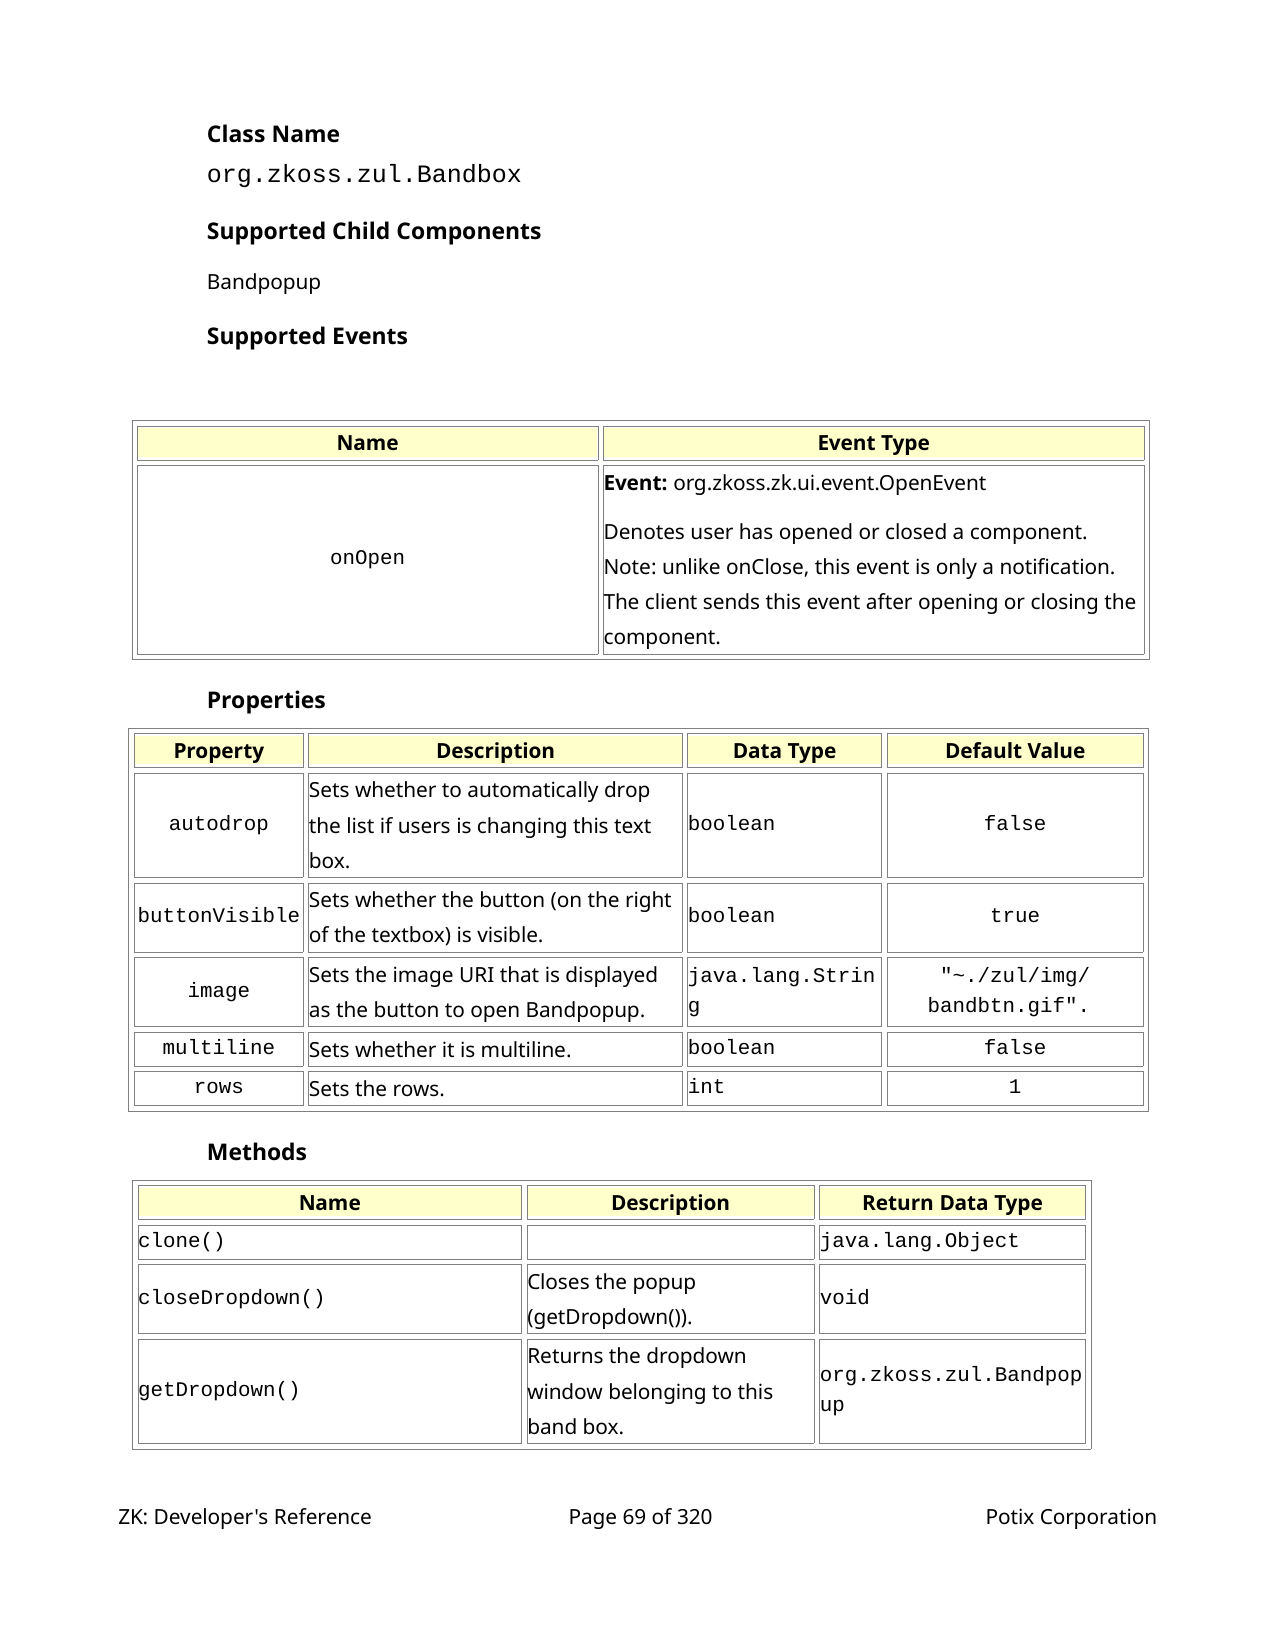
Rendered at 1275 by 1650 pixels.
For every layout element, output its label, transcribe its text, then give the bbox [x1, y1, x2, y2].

subtitle Supported Child Components [207, 215, 1157, 246]
table_cell false [884, 1026, 1146, 1066]
table_cell rows [131, 1066, 306, 1105]
table_cell "~./zul/img/bandbtn.gif". [884, 952, 1146, 1026]
table_cell autodrop [131, 767, 306, 877]
table_cell multiline [131, 1026, 306, 1066]
table_cell true [884, 877, 1146, 952]
subtitle Class Name [207, 118, 1157, 149]
table_cell [524, 1219, 817, 1258]
table_cell boolean [685, 1026, 884, 1066]
table_cell onOpen [134, 460, 600, 653]
table_cell image [131, 952, 306, 1026]
table_cell Event: org.zkoss.zk.ui.event.OpenEvent Denotes user has opened or closed a component. Note: unlike onClose, this event is only a notification. The client sends this event after opening or closing the component. [600, 460, 1147, 653]
table_cell 1 [884, 1066, 1146, 1105]
table_header Event Type [600, 421, 1147, 459]
table_cell Returns the dropdown window belonging to this band box. [524, 1333, 817, 1443]
table_cell closeDropdown() [135, 1259, 524, 1333]
table_cell Sets whether it is multiline. [306, 1026, 685, 1066]
table_header Description [524, 1181, 817, 1219]
table_cell Sets whether the button (on the right of the textbox) is visible. [306, 877, 685, 952]
table_cell Closes the popup (getDropdown()). [524, 1259, 817, 1333]
table_cell false [884, 767, 1146, 877]
table_cell void [817, 1259, 1088, 1333]
table_header Name [135, 1181, 524, 1219]
table_header Description [306, 729, 685, 767]
subtitle Properties [207, 684, 1157, 715]
table_header Name [134, 421, 600, 459]
table_cell org.zkoss.zul.Bandpopup [817, 1333, 1088, 1443]
table_cell Sets whether to automatically drop the list if users is changing this text box. [306, 767, 685, 877]
table_cell getDropdown() [135, 1333, 524, 1443]
table_cell [528, 1226, 814, 1258]
table_cell java.lang.Object [817, 1219, 1088, 1258]
table_cell buttonVisible [131, 877, 306, 952]
table_header Return Data Type [817, 1181, 1088, 1219]
table_cell java.lang.String [685, 952, 884, 1026]
table_cell clone() [135, 1219, 524, 1258]
table_cell boolean [685, 877, 884, 952]
subtitle Supported Events [207, 320, 1157, 351]
table_header Property [131, 729, 306, 767]
table_cell Sets the image URI that is displayed as the button to open Bandpopup. [306, 952, 685, 1026]
subtitle Methods [207, 1136, 1157, 1167]
table_cell int [685, 1066, 884, 1105]
table_header Data Type [685, 729, 884, 767]
table_cell boolean [685, 767, 884, 877]
text org.zkoss.zul.Bandbox [207, 162, 1157, 190]
text Bandpopup [207, 267, 1157, 295]
table_header Default Value [884, 729, 1146, 767]
table_cell Sets the rows. [306, 1066, 685, 1105]
